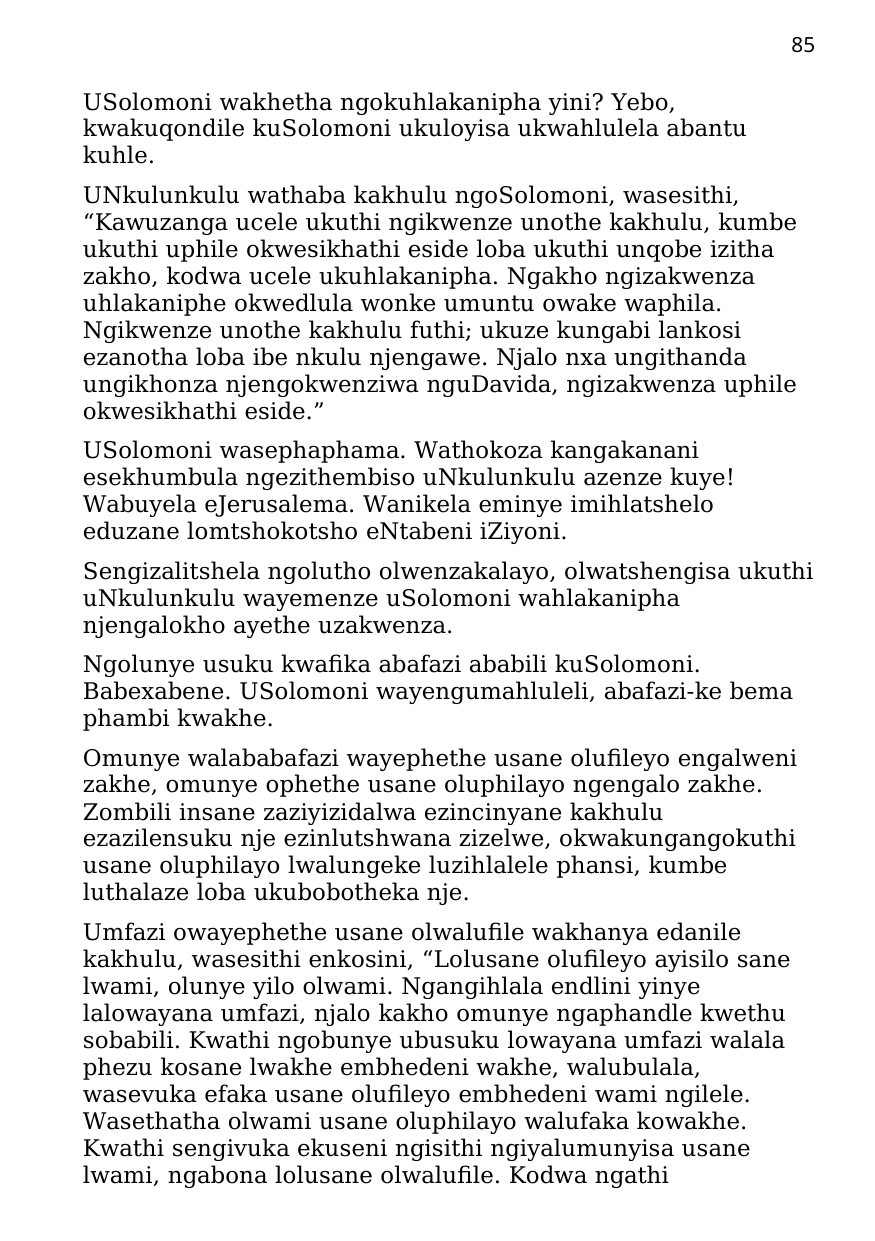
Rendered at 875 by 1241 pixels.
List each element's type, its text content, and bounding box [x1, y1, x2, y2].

text Umfazi owayephethe usane olwalufile wakhanya edanile kakhulu, wasesithi enkosini, “Lolusane olufileyo ayisilo sane lwami, olunye yilo olwami. Ngangihlala endlini yinye lalowayana umfazi, njalo kakho omunye ngaphandle kwethu sobabili. Kwathi ngobunye ubusuku lowayana umfazi walala phezu kosane lwakhe embhedeni wakhe, walubulala, wasevuka efaka usane olufileyo embhedeni wami ngilele. Wasethatha olwami usane oluphilayo walufaka kowakhe. Kwathi sengivuka ekuseni ngisithi ngiyalumunyisa usane lwami, ngabona lolusane olwalufile. Kodwa ngathi [83, 919, 815, 1189]
text Omunye walababafazi wayephethe usane olufileyo engalweni zakhe, omunye ophethe usane oluphilayo ngengalo zakhe. Zombili insane zaziyizidalwa ezincinyane kakhulu ezazilensuku nje ezinlutshwana zizelwe, okwakungangokuthi usane oluphilayo lwalungeke luzihlalele phansi, kumbe luthalaze loba ukubobotheka nje. [83, 744, 815, 906]
text USolomoni wasephaphama. Wathokoza kangakanani esekhumbula ngezithembiso uNkulunkulu azenze kuye! Wabuyela eJerusalema. Wanikela eminye imihlatshelo eduzane lomtshokotsho eNtabeni iZiyoni. [83, 437, 815, 545]
text Ngolunye usuku kwafika abafazi ababili kuSolomoni. Babexabene. USolomoni wayengumahluleli, abafazi-ke bema phambi kwakhe. [83, 651, 815, 732]
text UNkulunkulu wathaba kakhulu ngoSolomoni, wasesithi, “Kawuzanga ucele ukuthi ngikwenze unothe kakhulu, kumbe ukuthi uphile okwesikhathi eside loba ukuthi unqobe izitha zakho, kodwa ucele ukuhlakanipha. Ngakho ngizakwenza uhlakaniphe okwedlula wonke umuntu owake waphila. Ngikwenze unothe kakhulu futhi; ukuze kungabi lankosi ezanotha loba ibe nkulu njengawe. Njalo nxa ungithanda ungikhonza njengokwenziwa nguDavida, ngizakwenza uphile okwesikhathi eside.” [83, 182, 815, 425]
text Sengizalitshela ngolutho olwenzakalayo, olwatshengisa ukuthi uNkulunkulu wayemenze uSolomoni wahlakanipha njengalokho ayethe uzakwenza. [83, 558, 815, 638]
text USolomoni wakhetha ngokuhlakanipha yini? Yebo, kwakuqondile kuSolomoni ukuloyisa ukwahlulela abantu kuhle. [83, 88, 815, 169]
